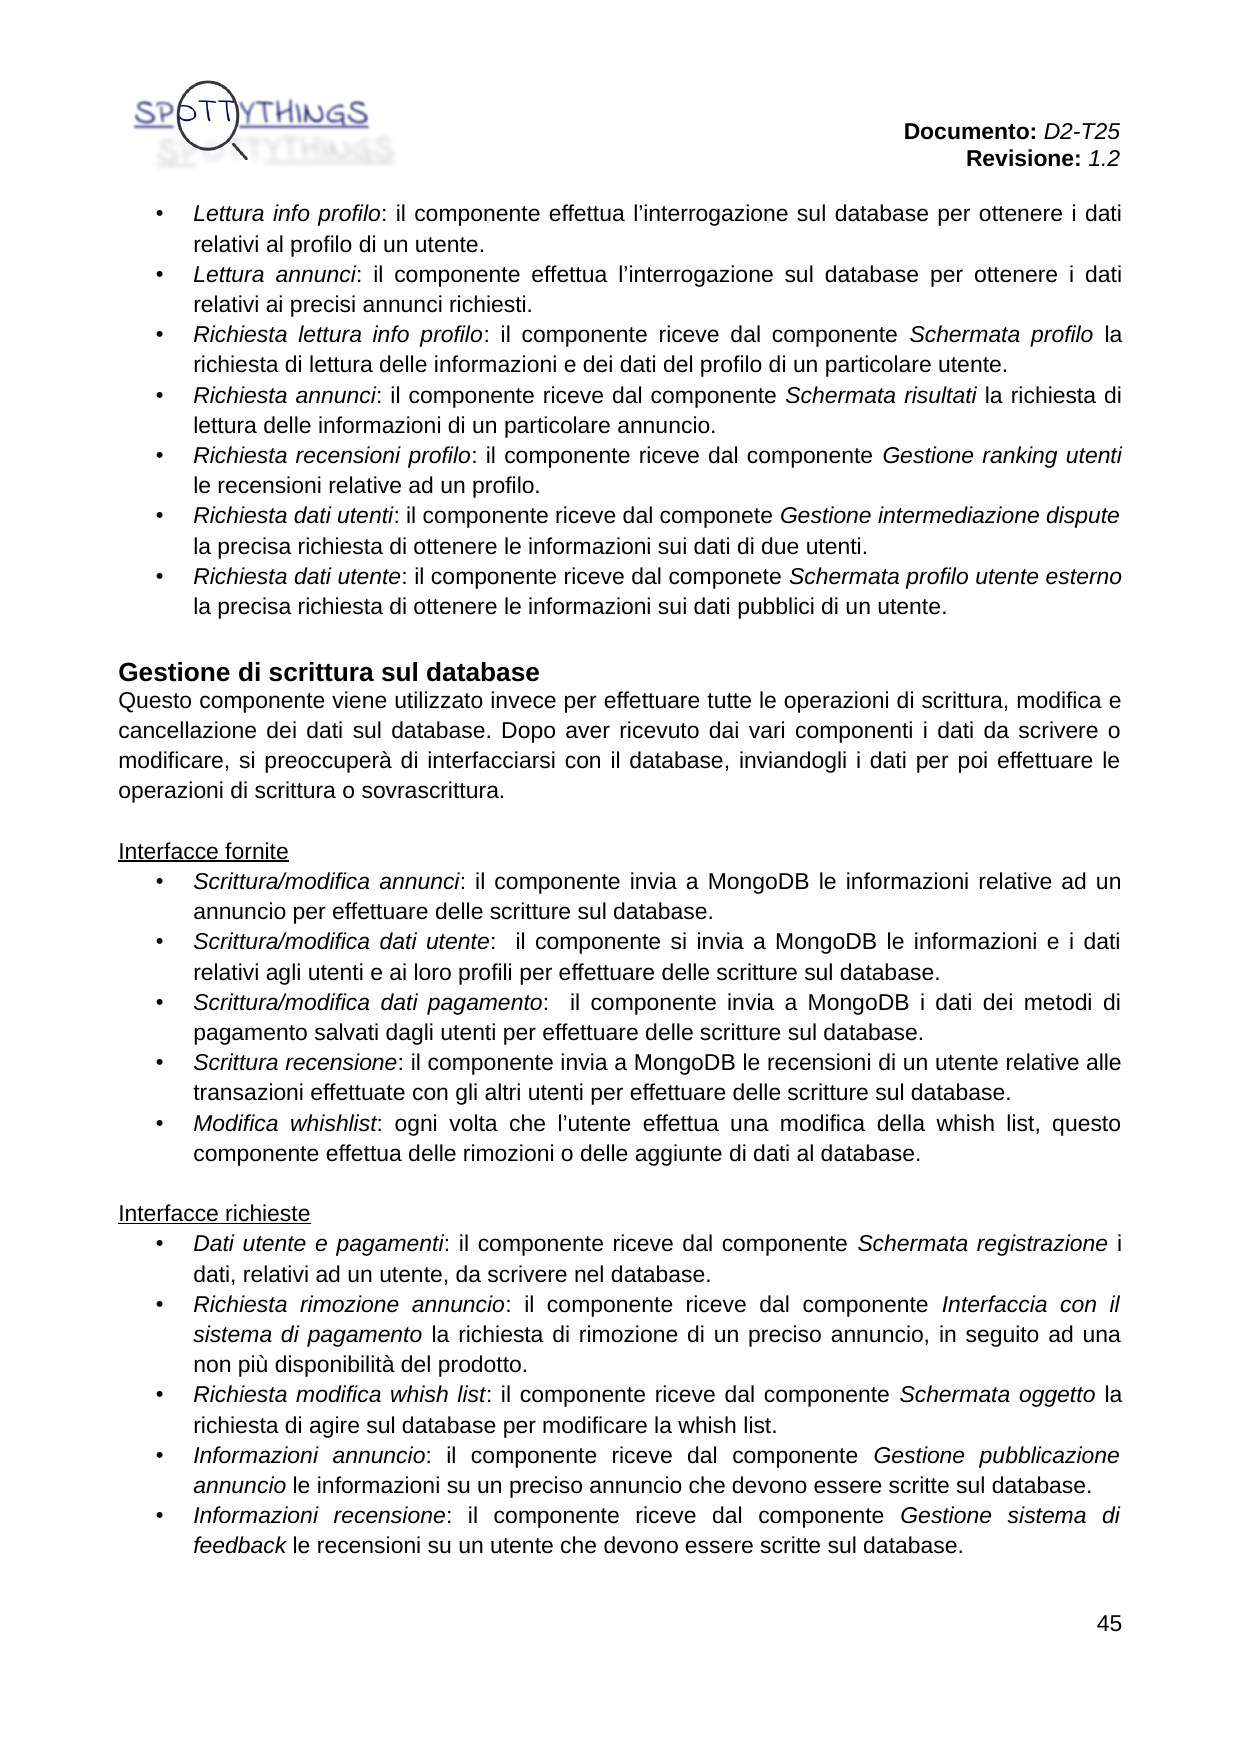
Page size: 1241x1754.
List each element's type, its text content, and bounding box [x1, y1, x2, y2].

text Questo componente viene utilizzato invece per effettuare tutte le operazioni di scrittura, modifica e cancellazione dei dati sul database. Dopo aver ricevuto dai vari componenti i dati da scrivere o modificare, si preoccuperà di interfacciarsi con il database, inviandogli i dati per poi effettuare le operazioni di scrittura o sovrascrittura. [118, 687, 1122, 803]
list Scrittura/modifica dati utente: il componente si invia a MongoDB le informazioni e i dati relativi agli utenti e ai loro profili per effettuare delle scritture sul database. [156, 928, 1122, 985]
list Modifica whishlist: ogni volta che l’utente effettua una modifica della whish list, questo componente effettua delle rimozioni o delle aggiunte di dati al database. [156, 1109, 1122, 1166]
list Richiesta lettura info profilo: il componente riceve dal componente Schermata profilo la richiesta di lettura delle informazioni e dei dati del profilo di un particolare utente. [156, 321, 1122, 378]
list Richiesta dati utenti: il componente riceve dal componete Gestione intermediazione dispute la precisa richiesta di ottenere le informazioni sui dati di due utenti. [156, 502, 1122, 559]
list Dati utente e pagamenti: il componente riceve dal componente Schermata registrazione i dati, relativi ad un utente, da scrivere nel database. [156, 1230, 1122, 1287]
list Lettura info profilo: il componente effettua l’interrogazione sul database per ottenere i dati relativi al profilo di un utente. [156, 200, 1122, 257]
list Scrittura recensione: il componente invia a MongoDB le recensioni di un utente relative alle transazioni effettuate con gli altri utenti per effettuare delle scritture sul database. [156, 1049, 1122, 1106]
list Scrittura/modifica annunci: il componente invia a MongoDB le informazioni relative ad un annuncio per effettuare delle scritture sul database. [156, 868, 1122, 924]
list Richiesta modifica whish list: il componente riceve dal componente Schermata oggetto la richiesta di agire sul database per modificare la whish list. [156, 1381, 1122, 1438]
list Informazioni annuncio: il componente riceve dal componente Gestione pubblicazione annuncio le informazioni su un preciso annuncio che devono essere scritte sul database. [156, 1442, 1122, 1498]
text Interfacce richieste [118, 1200, 1122, 1226]
text Interfacce fornite [118, 838, 1122, 864]
list Richiesta rimozione annuncio: il componente riceve dal componente Interfaccia con il sistema di pagamento la richiesta di rimozione di un preciso annuncio, in seguito ad una non più disponibilità del prodotto. [156, 1291, 1122, 1377]
list Lettura annunci: il componente effettua l’interrogazione sul database per ottenere i dati relativi ai precisi annunci richiesti. [156, 261, 1122, 317]
list Informazioni recensione: il componente riceve dal componente Gestione sistema di feedback le recensioni su un utente che devono essere scritte sul database. [156, 1502, 1122, 1559]
subtitle Gestione di scrittura sul database [118, 656, 1122, 687]
list Richiesta annunci: il componente riceve dal componente Schermata risultati la richiesta di lettura delle informazioni di un particolare annuncio. [156, 382, 1122, 438]
list Scrittura/modifica dati pagamento: il componente invia a MongoDB i dati dei metodi di pagamento salvati dagli utenti per effettuare delle scritture sul database. [156, 989, 1122, 1045]
list Richiesta recensioni profilo: il componente riceve dal componente Gestione ranking utenti le recensioni relative ad un profilo. [156, 442, 1122, 498]
list Richiesta dati utente: il componente riceve dal componete Schermata profilo utente esterno la precisa richiesta di ottenere le informazioni sui dati pubblici di un utente. [156, 563, 1122, 619]
picture [123, 73, 399, 187]
